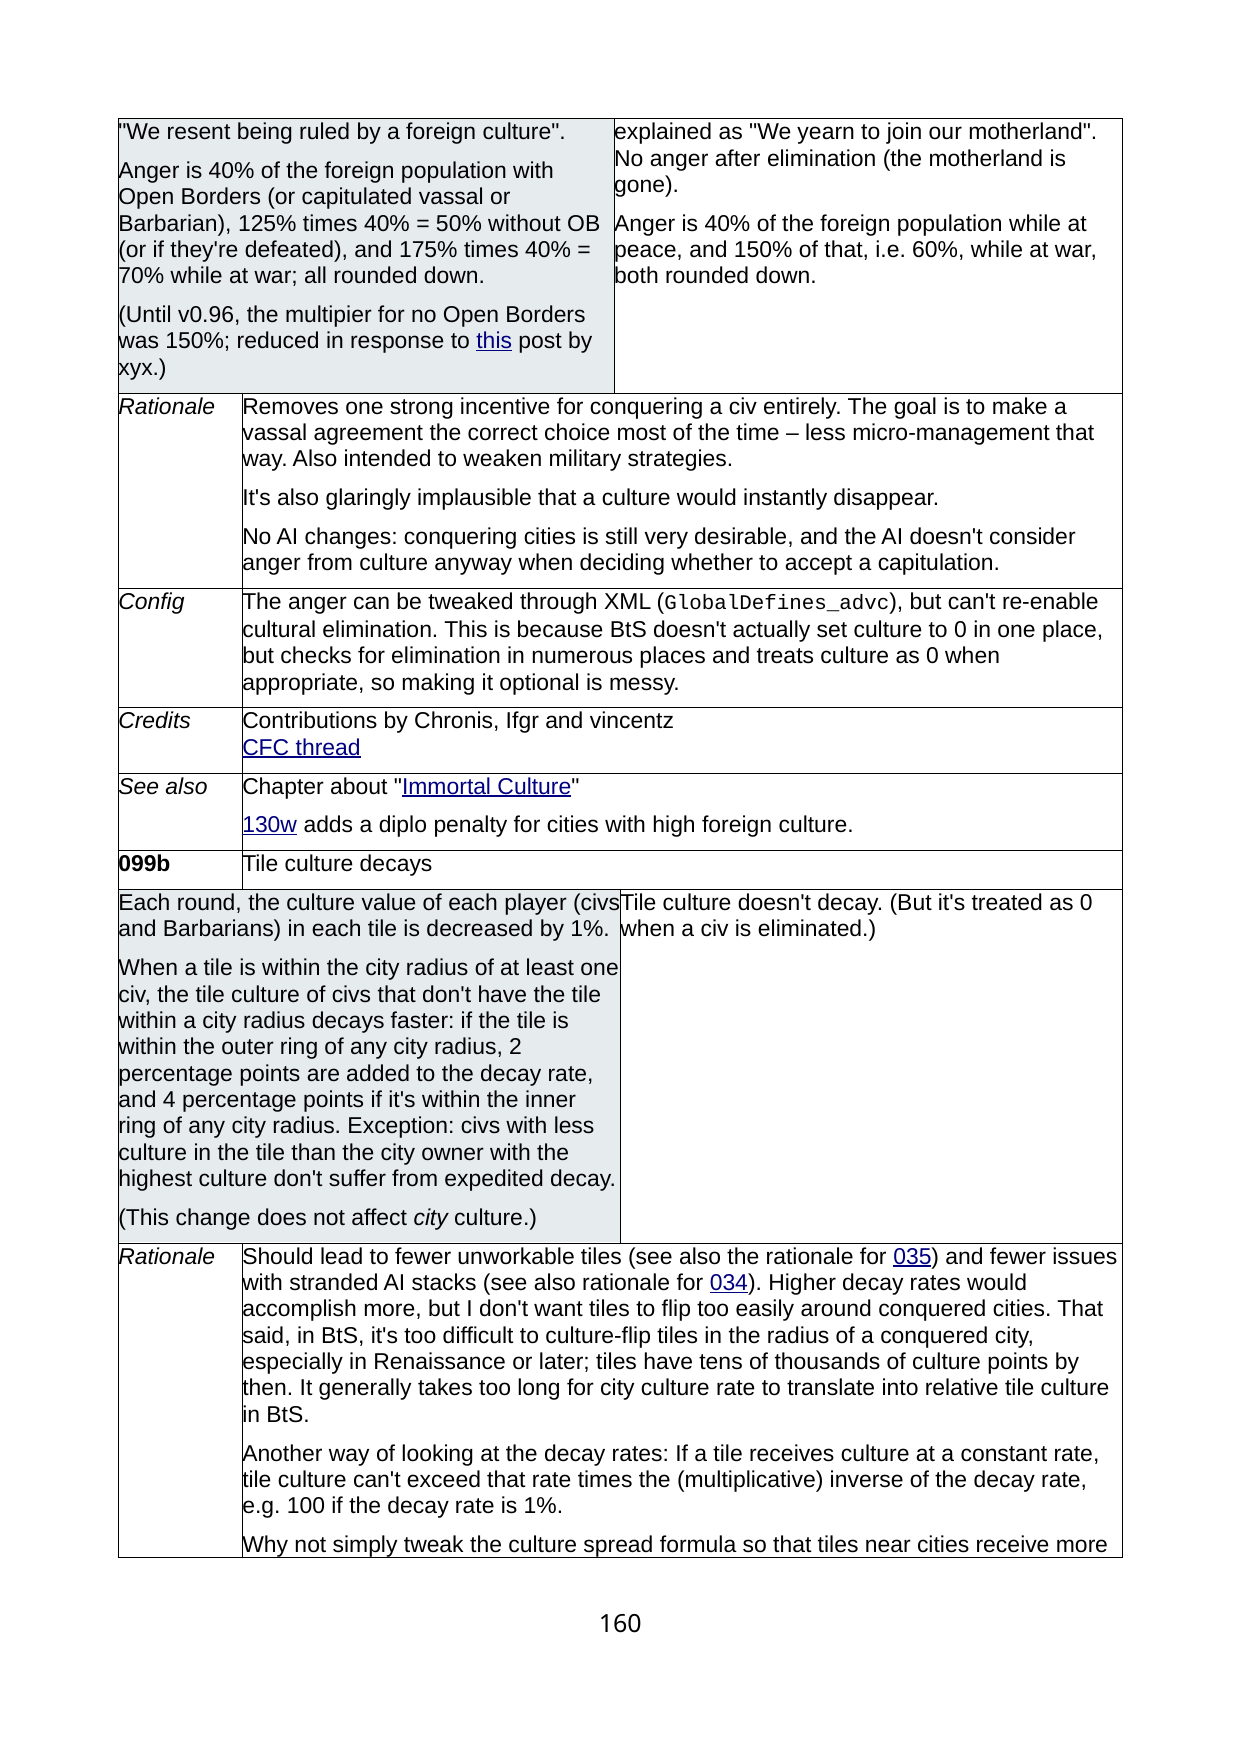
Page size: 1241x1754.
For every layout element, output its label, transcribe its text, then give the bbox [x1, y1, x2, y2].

table_cell explained as "We yearn to join our motherland". No anger after elimination (the motherland is gone). Anger is 40% of the foreign population while at peace, and 150% of that, i.e. 60%, while at war, both rounded down. [615, 119, 1122, 393]
table_cell Credits [119, 708, 242, 772]
table_cell Config [119, 589, 242, 707]
table_cell 099b [119, 851, 242, 889]
table_cell Tile culture decays [243, 851, 1122, 889]
table_cell Tile culture doesn't decay. (But it's treated as 0 when a civ is eliminated.) [621, 890, 1122, 1242]
table_cell See also [119, 774, 242, 850]
table_cell "We resent being ruled by a foreign culture". Anger is 40% of the foreign population with Open Borders (or capitulated vassal or Barbarian), 125% times 40% = 50% without OB (or if they're defeated), and 175% times 40% = 70% while at war; all rounded down. (Until v0.96, the multipier for no Open Borders was 150%; reduced in response to this post by xyx.) [119, 119, 614, 393]
table_cell Rationale [119, 394, 242, 588]
table_cell Chapter about "Immortal Culture" 130w adds a diplo penalty for cities with high foreign culture. [243, 774, 1122, 850]
table_cell Removes one strong incentive for conquering a civ entirely. The goal is to make a vassal agreement the correct choice most of the time – less micro-management that way. Also intended to weaken military strategies. It's also glaringly implausible that a culture would instantly disappear. No AI changes: conquering cities is still very desirable, and the AI doesn't consider anger from culture anyway when deciding whether to accept a capitulation. [243, 394, 1122, 588]
table_cell The anger can be tweaked through XML (GlobalDefines_advc), but can't re-enable cultural elimination. This is because BtS doesn't actually set culture to 0 in one place, but checks for elimination in numerous places and treats culture as 0 when appropriate, so making it optional is messy. [243, 589, 1122, 707]
table_cell Each round, the culture value of each player (civs and Barbarians) in each tile is decreased by 1%. When a tile is within the city radius of at least one civ, the tile culture of civs that don't have the tile within a city radius decays faster: if the tile is within the outer ring of any city radius, 2 percentage points are added to the decay rate, and 4 percentage points if it's within the inner ring of any city radius. Exception: civs with less culture in the tile than the city owner with the highest culture don't suffer from expedited decay. (This change does not affect city culture.) [119, 890, 620, 1242]
table_cell Contributions by Chronis, Ifgr and vincentz CFC thread [243, 708, 1122, 772]
table_cell Should lead to fewer unworkable tiles (see also the rationale for 035) and fewer issues with stranded AI stacks (see also rationale for 034). Higher decay rates would accomplish more, but I don't want tiles to flip too easily around conquered cities. That said, in BtS, it's too difficult to culture-flip tiles in the radius of a conquered city, especially in Renaissance or later; tiles have tens of thousands of culture points by then. It generally takes too long for city culture rate to translate into relative tile culture in BtS. Another way of looking at the decay rates: If a tile receives culture at a constant rate, tile culture can't exceed that rate times the (multiplicative) inverse of the decay rate, e.g. 100 if the decay rate is 1%. Why not simply tweak the culture spread formula so that tiles near cities receive more [243, 1244, 1122, 1557]
table_cell Rationale [119, 1244, 242, 1557]
